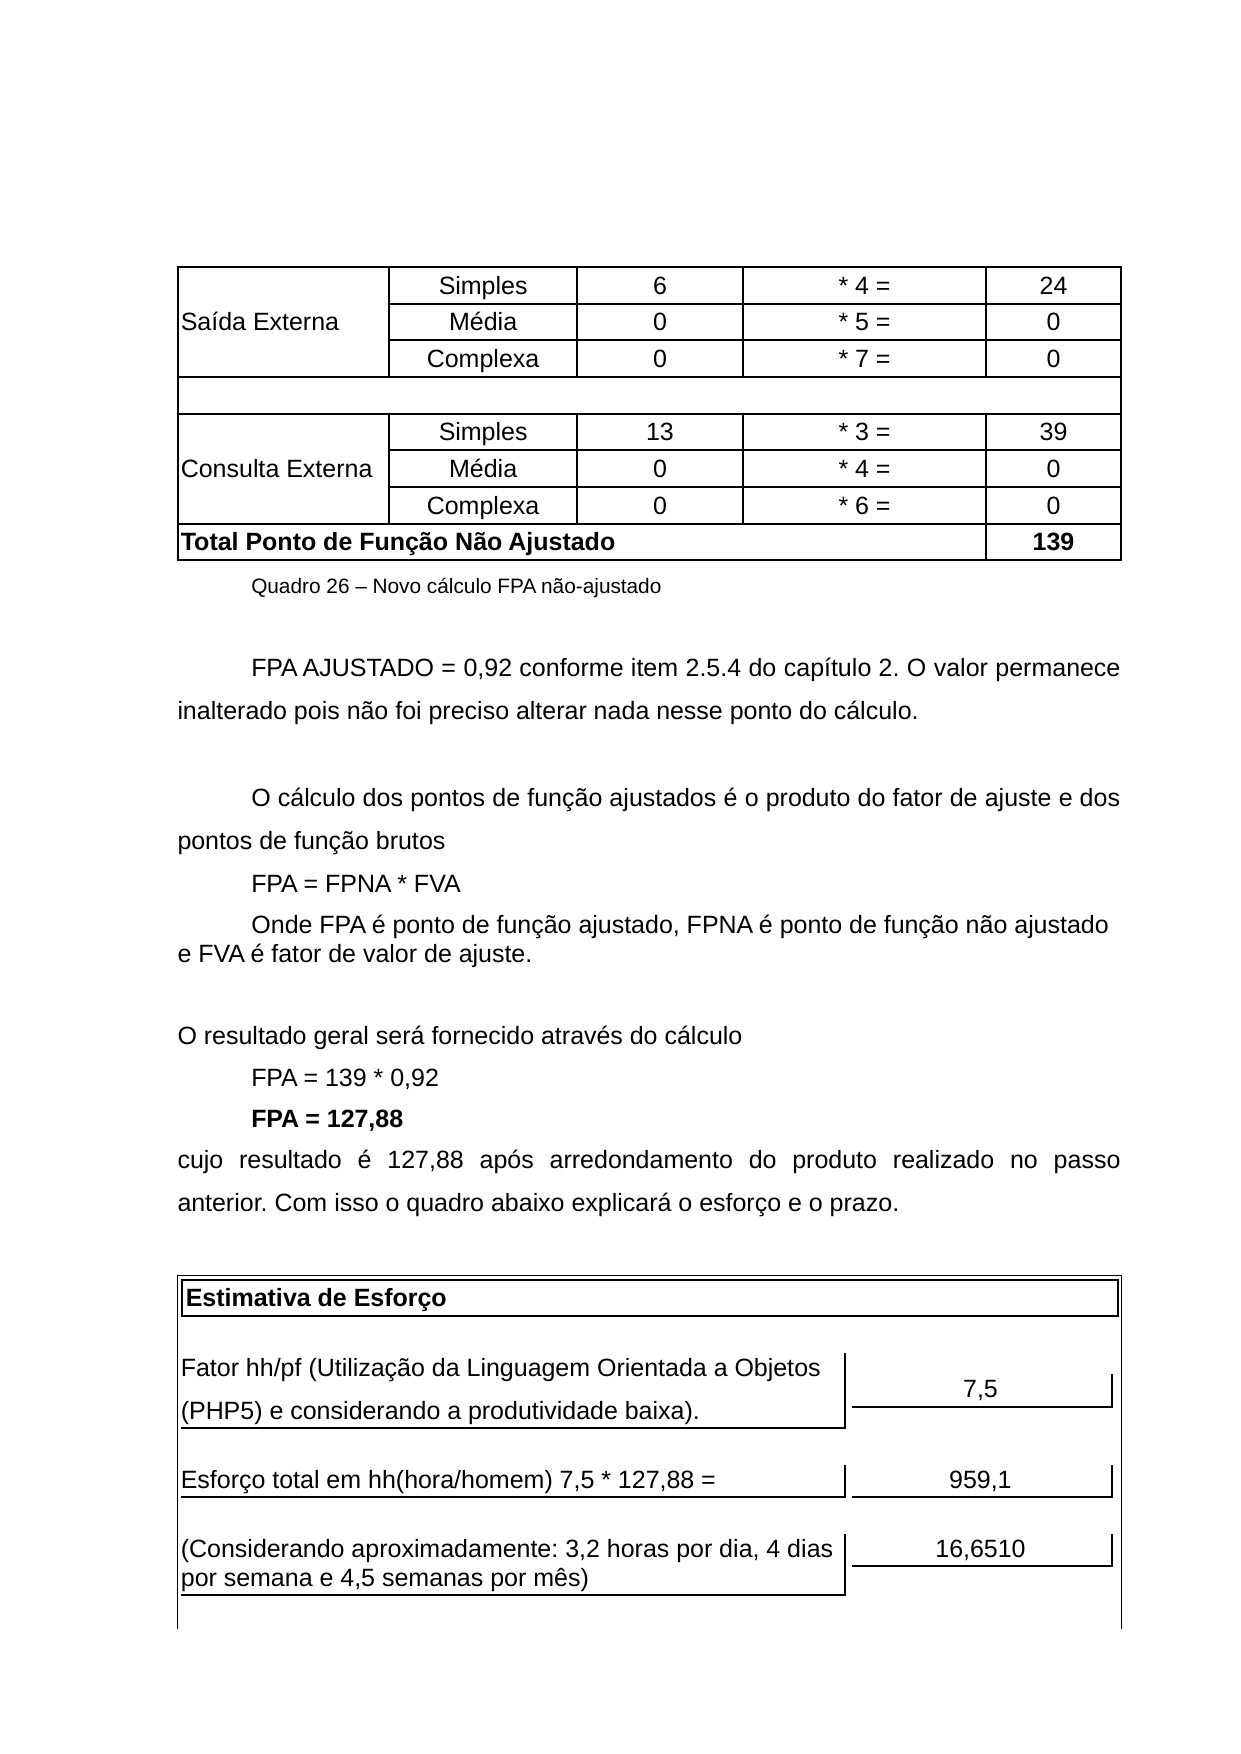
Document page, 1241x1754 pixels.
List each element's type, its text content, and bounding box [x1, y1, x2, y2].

text FPA = 127,88 [177, 1104, 1122, 1133]
table_cell 13 [578, 415, 742, 449]
table_cell Esforço total em hh(hora/homem) 7,5 * 127,88 = [178, 1462, 849, 1531]
table_cell 139 [987, 525, 1120, 559]
table_cell * 7 = [744, 341, 985, 376]
text FPA = FPNA * FVA [177, 869, 1122, 898]
text cujo resultado é 127,88 após arredondamento do produto realizado no passo anterior. Com isso o quadro abaixo explicará o esforço e o prazo. [177, 1145, 1122, 1217]
table_cell 16,6510 [849, 1531, 1116, 1629]
table_cell Média [390, 305, 576, 339]
table_cell * 5 = [744, 305, 985, 339]
text O cálculo dos pontos de função ajustados é o produto do fator de ajuste e dos pontos de função brutos [177, 783, 1122, 854]
table_cell 7,5 [849, 1350, 1116, 1462]
table_cell [1116, 1462, 1121, 1531]
table_cell Simples [390, 268, 576, 302]
table_cell (Considerando aproximadamente: 3,2 horas por dia, 4 dias por semana e 4,5 semanas por mês) [178, 1531, 849, 1629]
table_cell 0 [987, 305, 1120, 339]
table_cell Total Ponto de Função Não Ajustado [179, 525, 985, 559]
table_cell 0 [987, 341, 1120, 376]
table_cell * 4 = [744, 451, 985, 486]
table_cell 0 [578, 341, 742, 376]
table_cell 39 [987, 415, 1120, 449]
table_cell 959,1 [849, 1462, 1116, 1531]
text Onde FPA é ponto de função ajustado, FPNA é ponto de função não ajustado e FVA é fator de valor de ajuste. [177, 910, 1122, 968]
table_cell Fator hh/pf (Utilização da Linguagem Orientada a Objetos (PHP5) e considerando a produtividade baixa). [178, 1350, 849, 1462]
table_cell [179, 378, 1120, 412]
text Quadro 26 – Novo cálculo FPA não-ajustado [177, 574, 1122, 598]
table_cell 6 [578, 268, 742, 302]
table_cell 0 [578, 488, 742, 522]
table_cell Complexa [390, 488, 576, 522]
table_cell 0 [578, 305, 742, 339]
table_cell Complexa [390, 341, 576, 376]
table_cell 0 [987, 488, 1120, 522]
table_cell * 4 = [744, 268, 985, 302]
text FPA AJUSTADO = 0,92 conforme item 2.5.4 do capítulo 2. O valor permanece inalterado pois não foi preciso alterar nada nesse ponto do cálculo. [177, 653, 1122, 725]
table_cell 0 [578, 451, 742, 486]
table_cell [1116, 1350, 1121, 1462]
table_cell Saída Externa [179, 268, 388, 376]
table_cell Média [390, 451, 576, 486]
table_cell 24 [987, 268, 1120, 302]
text FPA = 139 * 0,92 [177, 1063, 1122, 1091]
table_cell * 6 = [744, 488, 985, 522]
table_cell Simples [390, 415, 576, 449]
table_header Estimativa de Esforço [178, 1276, 1121, 1349]
table_cell [1116, 1531, 1121, 1629]
text O resultado geral será fornecido através do cálculo [177, 1021, 1122, 1050]
table_cell * 3 = [744, 415, 985, 449]
table_cell 0 [987, 451, 1120, 486]
table_cell Consulta Externa [179, 415, 388, 522]
